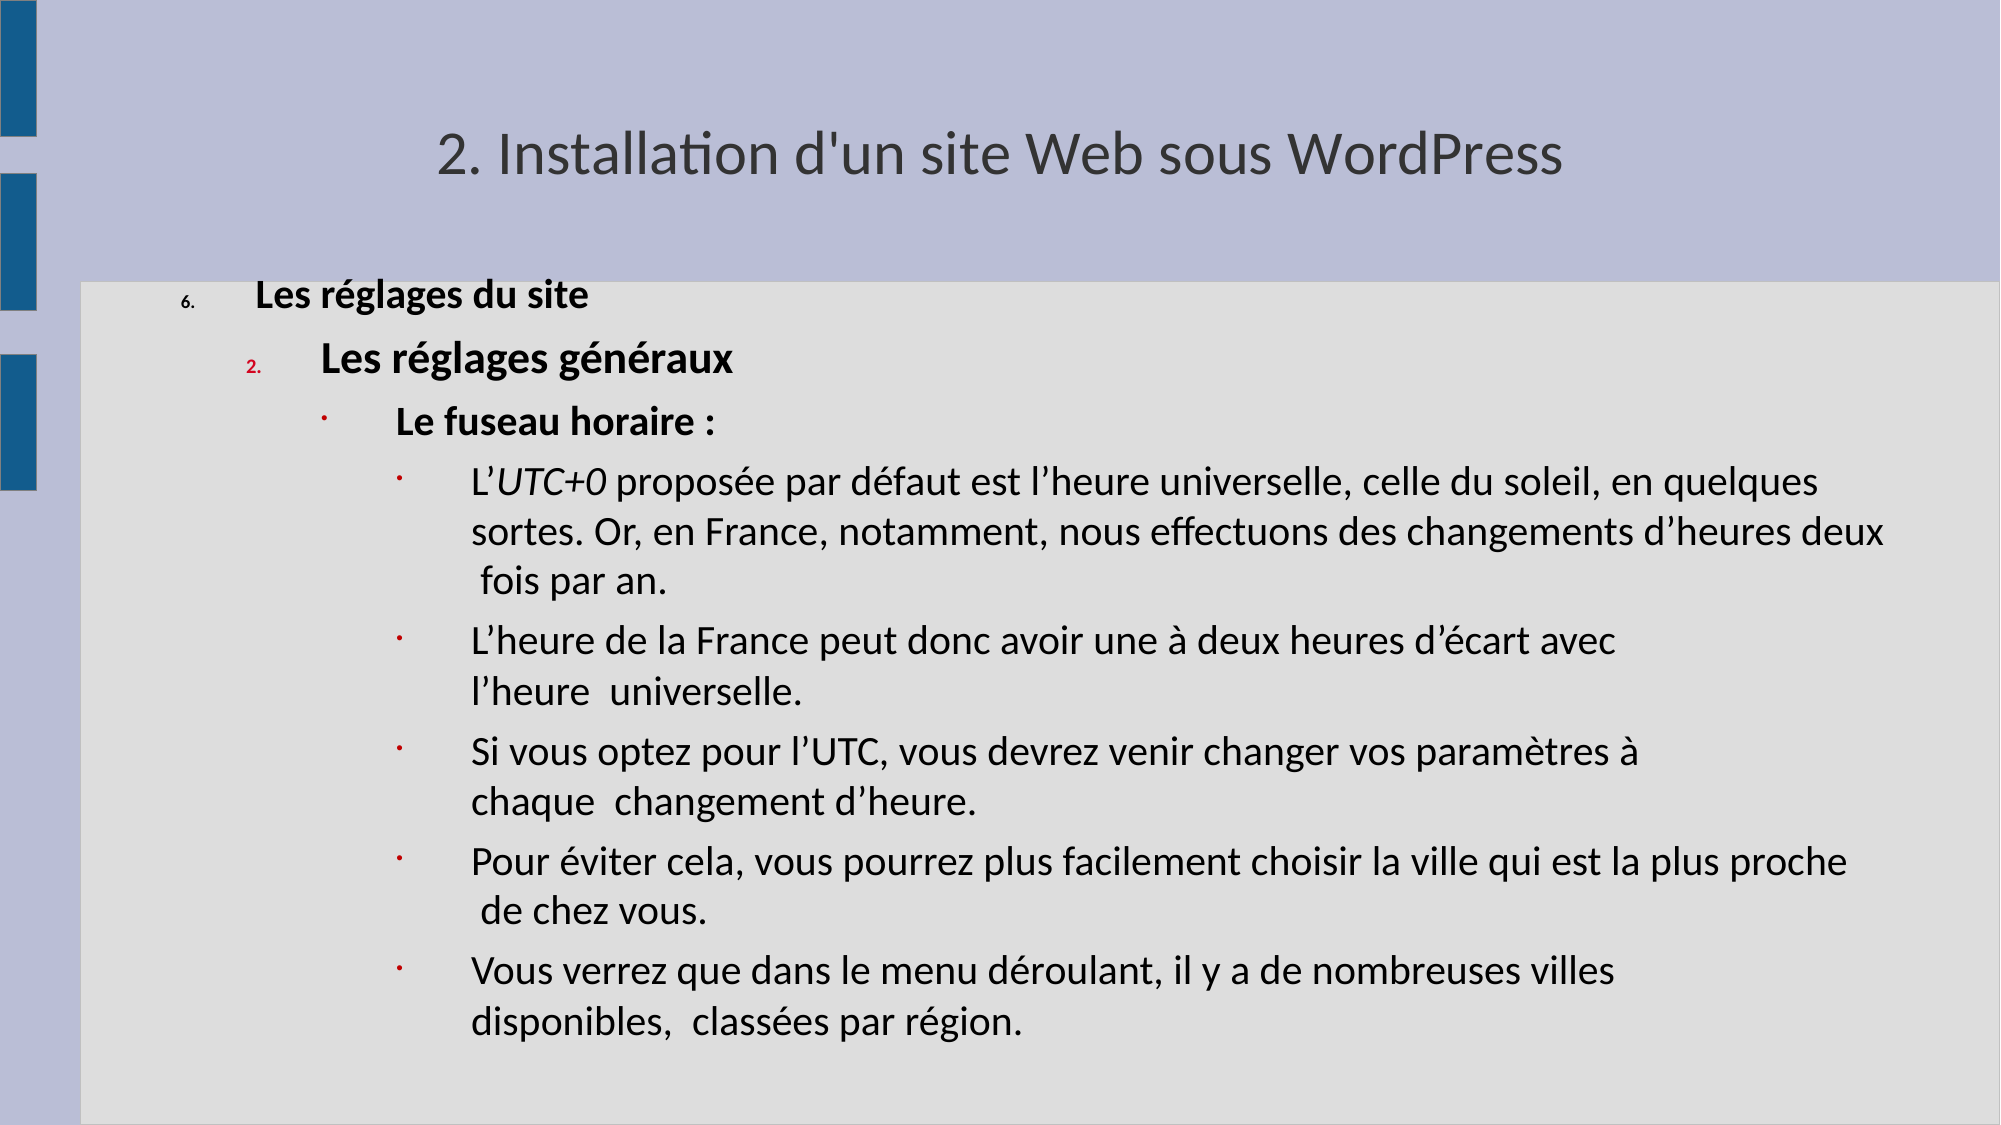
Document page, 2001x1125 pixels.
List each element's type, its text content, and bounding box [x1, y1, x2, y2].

text_box Les réglages du site Les réglages généraux Le fuseau horaire : L’UTC+0 proposée par défaut est l’heure universelle, celle du soleil, en quelques sortes. Or, en France, notamment, nous effectuons des changements d’heures deux fois par an. L’heure de la France peut donc avoir une à deux heures d’écart avec l’heure universelle. Si vous optez pour l’UTC, vous devrez venir changer vos paramètres à chaque changement d’heure. Pour éviter cela, vous pourrez plus facilement choisir la ville qui est la plus proche de chez vous. Vous verrez que dans le menu déroulant, il y a de nombreuses villes disponibles, classées par région. [178, 255, 1887, 1044]
title 2. Installation d'un site Web sous WordPress [423, 109, 1576, 255]
